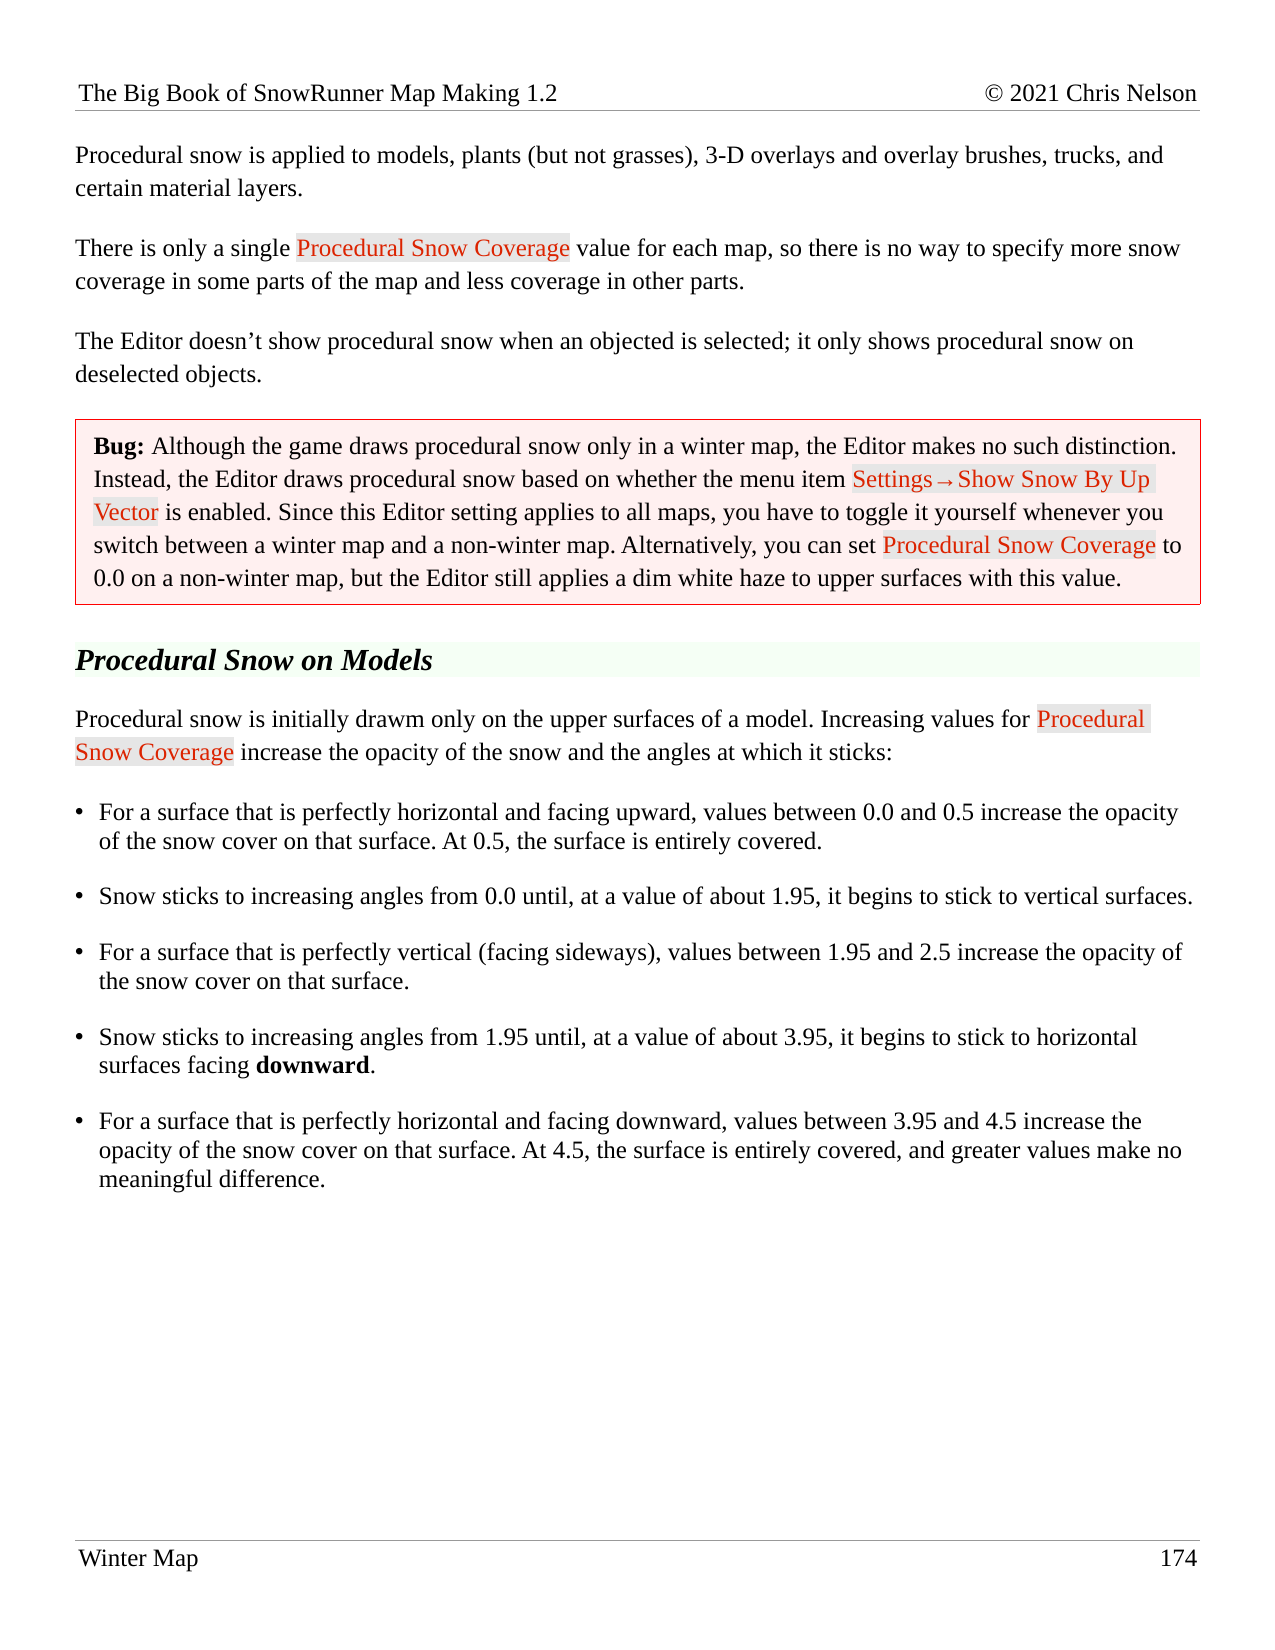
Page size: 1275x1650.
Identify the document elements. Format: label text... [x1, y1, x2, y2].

list Snow sticks to increasing angles from 0.0 until, at a value of about 1.95, it begins to stick to vertical surfaces. [75, 881, 1200, 910]
text Procedural snow is applied to models, plants (but not grasses), 3‑D overlays and overlay brushes, trucks, and certain material layers. [75, 140, 1200, 202]
text Procedural snow is initially drawm only on the upper surfaces of a model. Increasing values for Procedural Snow Coverage increase the opacity of the snow and the angles at which it sticks: [75, 704, 1200, 766]
subtitle Procedural Snow on Models [75, 642, 1200, 677]
list Snow sticks to increasing angles from 1.95 until, at a value of about 3.95, it begins to stick to horizontal surfaces facing downward. [75, 1022, 1200, 1079]
list For a surface that is perfectly horizontal and facing downward, values between 3.95 and 4.5 increase the opacity of the snow cover on that surface. At 4.5, the surface is entirely covered, and greater values make no meaningful difference. [75, 1106, 1200, 1192]
list Although the game draws procedural snow only in a winter map, the Editor makes no such distinction. Instead, the Editor draws procedural snow based on whether the menu item Settings→Show Snow By Up Vector is enabled. Since this Editor setting applies to all maps, you have to toggle it yourself whenever you switch between a winter map and a non-winter map. Alternatively, you can set Procedural Snow Coverage to 0.0 on a non-winter map, but the Editor still applies a dim white haze to upper surfaces with this value. [76, 420, 1200, 604]
list For a surface that is perfectly vertical (facing sideways), values between 1.95 and 2.5 increase the opacity of the snow cover on that surface. [75, 937, 1200, 995]
list For a surface that is perfectly horizontal and facing upward, values between 0.0 and 0.5 increase the opacity of the snow cover on that surface. At 0.5, the surface is entirely covered. [75, 797, 1200, 854]
text There is only a single Procedural Snow Coverage value for each map, so there is no way to specify more snow coverage in some parts of the map and less coverage in other parts. [75, 233, 1200, 295]
text The Editor doesn’t show procedural snow when an objected is selected; it only shows procedural snow on deselected objects. [75, 326, 1200, 388]
